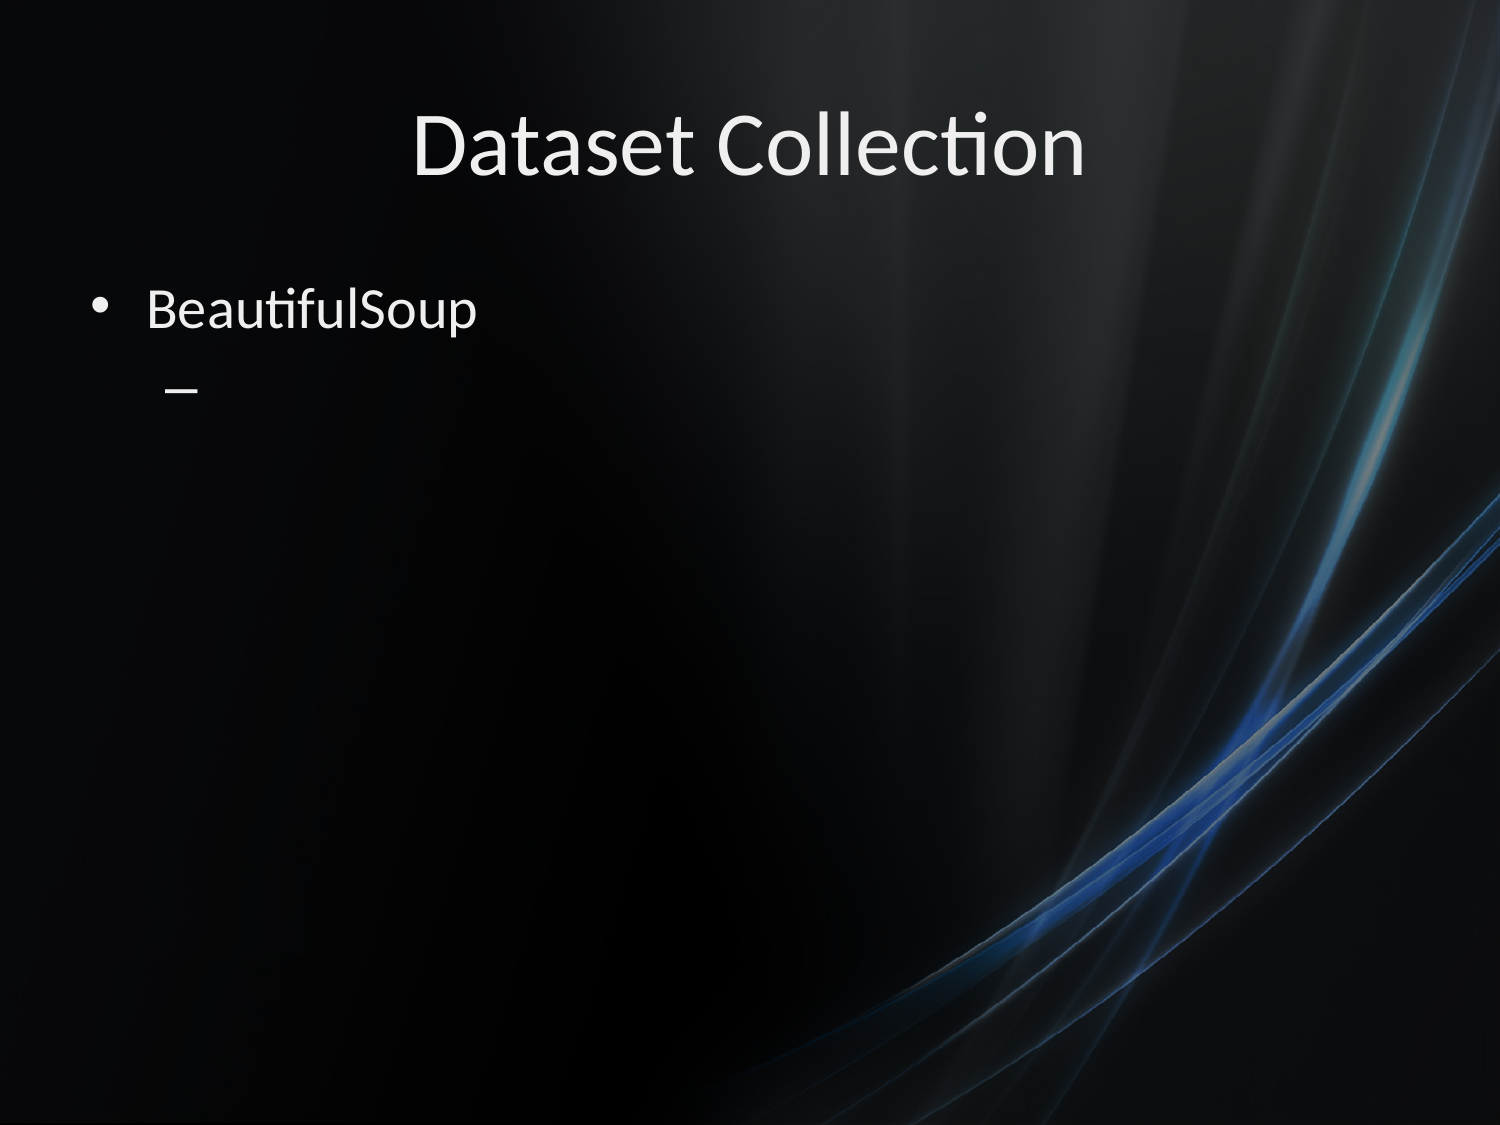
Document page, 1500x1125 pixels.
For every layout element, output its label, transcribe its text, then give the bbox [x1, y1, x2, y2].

title Dataset Collection [75, 45, 1425, 233]
list BeautifulSoup [75, 262, 1425, 1005]
picture [0, 0, 1500, 1125]
